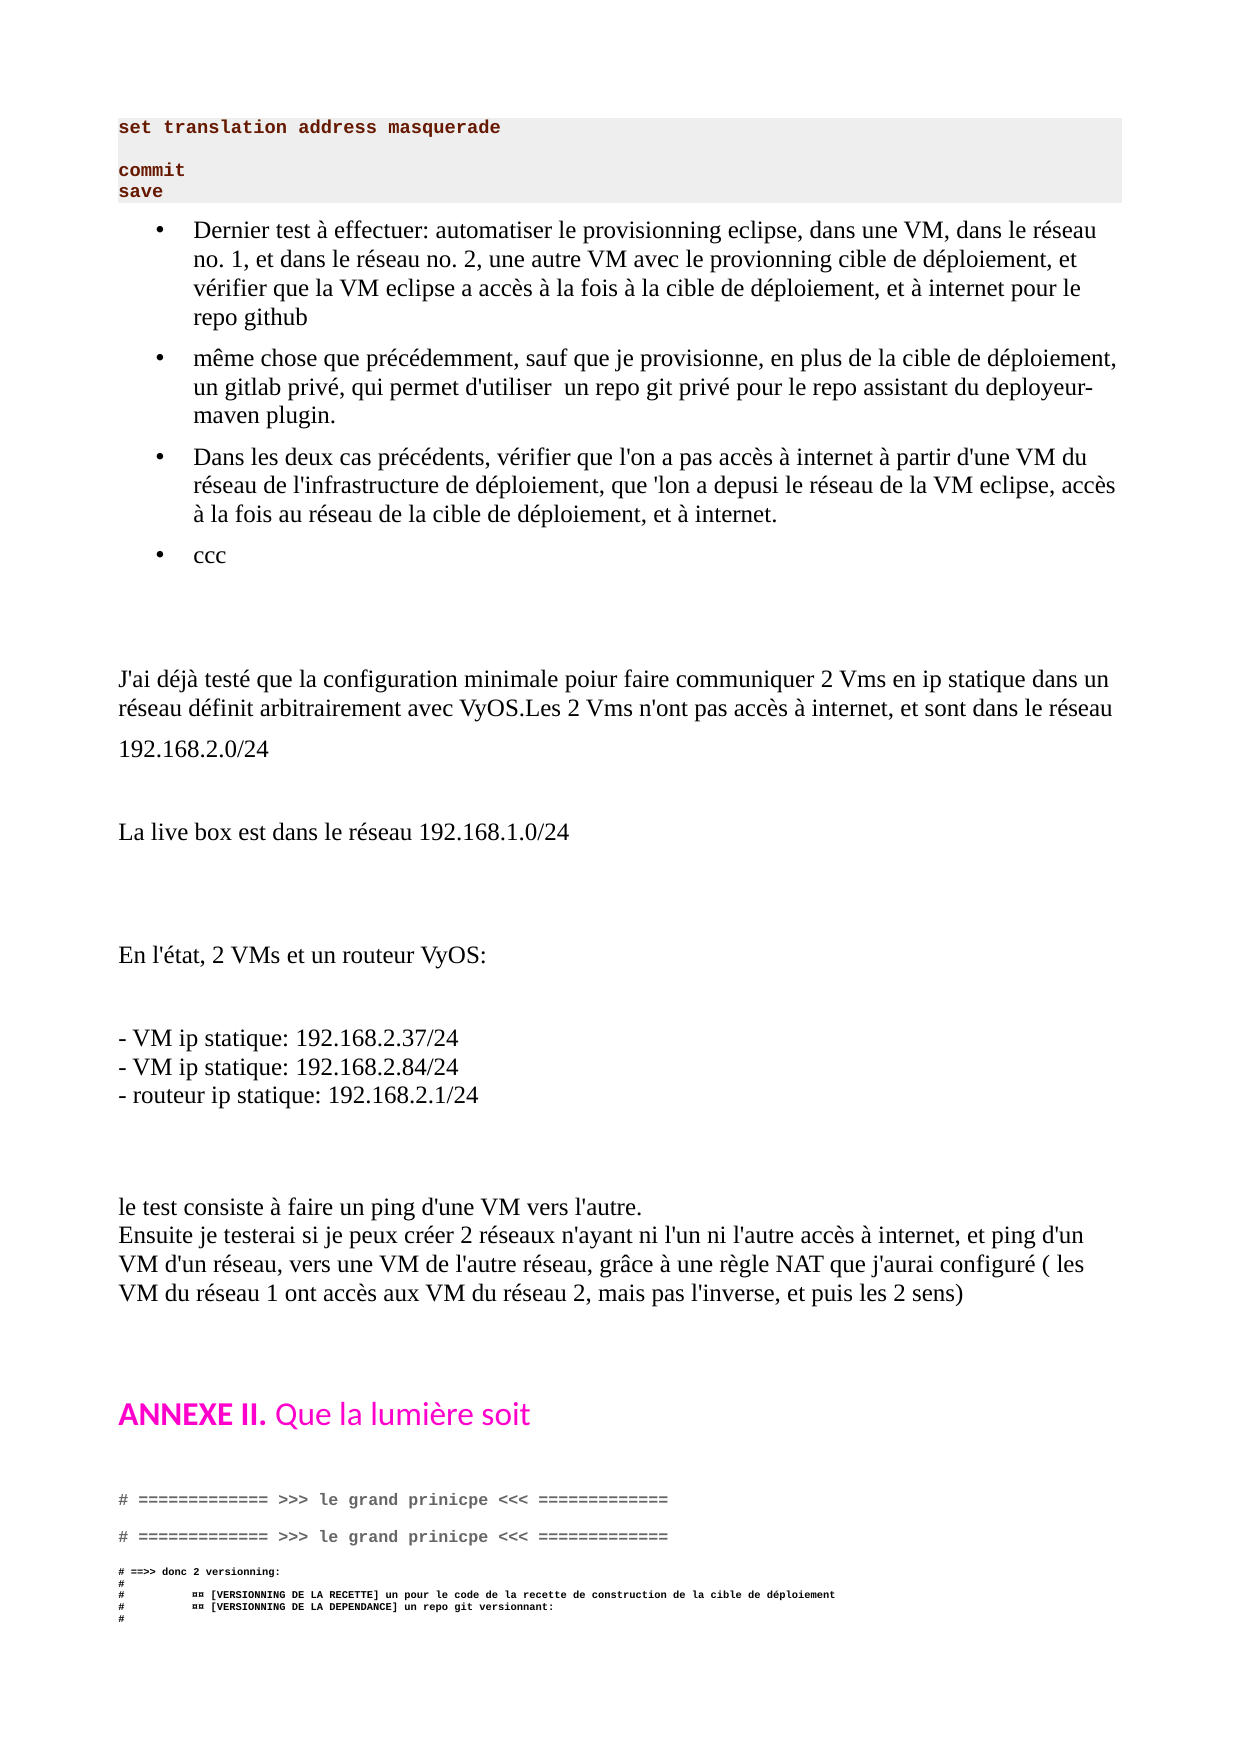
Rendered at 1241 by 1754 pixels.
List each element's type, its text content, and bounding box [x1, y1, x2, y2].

text La live box est dans le réseau 192.168.1.0/24 [118, 817, 1122, 846]
text # ============= >>> le grand prinicpe <<< ============= # ============= >>> le grand prinicpe <<< ============= # ==>> donc 2 versionning: # # ¤¤ [VERSIONNING DE LA RECETTE] un pour le code de la recette de construction de la cible de déploiement # ¤¤ [VERSIONNING DE LA DEPENDANCE] un repo git versionnant: [118, 1491, 1122, 1614]
text set translation address masquerade commit save [118, 118, 1122, 203]
text ANNEXE II. Que la lumière soit [118, 1393, 1122, 1434]
text En l'état, 2 VMs et un routeur VyOS: [118, 941, 1122, 969]
text # [118, 1614, 1122, 1626]
list même chose que précédemment, sauf que je provisionne, en plus de la cible de déploiement, un gitlab privé, qui permet d'utiliser un repo git privé pour le repo assistant du deployeur-maven plugin. [156, 343, 1122, 429]
text - VM ip statique: 192.168.2.84/24 [118, 1052, 1122, 1081]
list ccc [156, 541, 1122, 569]
list Dernier test à effectuer: automatiser le provisionning eclipse, dans une VM, dans le réseau no. 1, et dans le réseau no. 2, une autre VM avec le provionning cible de déploiement, et vérifier que la VM eclipse a accès à la fois à la cible de déploiement, et à internet pour le repo github [156, 216, 1122, 331]
text le test consiste à faire un ping d'une VM vers l'autre. [118, 1192, 1122, 1221]
text 192.168.2.0/24 [118, 734, 1122, 763]
text - routeur ip statique: 192.168.2.1/24 [118, 1081, 1122, 1109]
list Dans les deux cas précédents, vérifier que l'on a pas accès à internet à partir d'une VM du réseau de l'infrastructure de déploiement, que 'lon a depusi le réseau de la VM eclipse, accès à la fois au réseau de la cible de déploiement, et à internet. [156, 442, 1122, 528]
text J'ai déjà testé que la configuration minimale poiur faire communiquer 2 Vms en ip statique dans un réseau définit arbitrairement avec VyOS.Les 2 Vms n'ont pas accès à internet, et sont dans le réseau [118, 664, 1122, 722]
text - VM ip statique: 192.168.2.37/24 [118, 1023, 1122, 1052]
text Ensuite je testerai si je peux créer 2 réseaux n'ayant ni l'un ni l'autre accès à internet, et ping d'un VM d'un réseau, vers une VM de l'autre réseau, grâce à une règle NAT que j'aurai configuré ( les VM du réseau 1 ont accès aux VM du réseau 2, mais pas l'inverse, et puis les 2 sens) [118, 1221, 1122, 1307]
